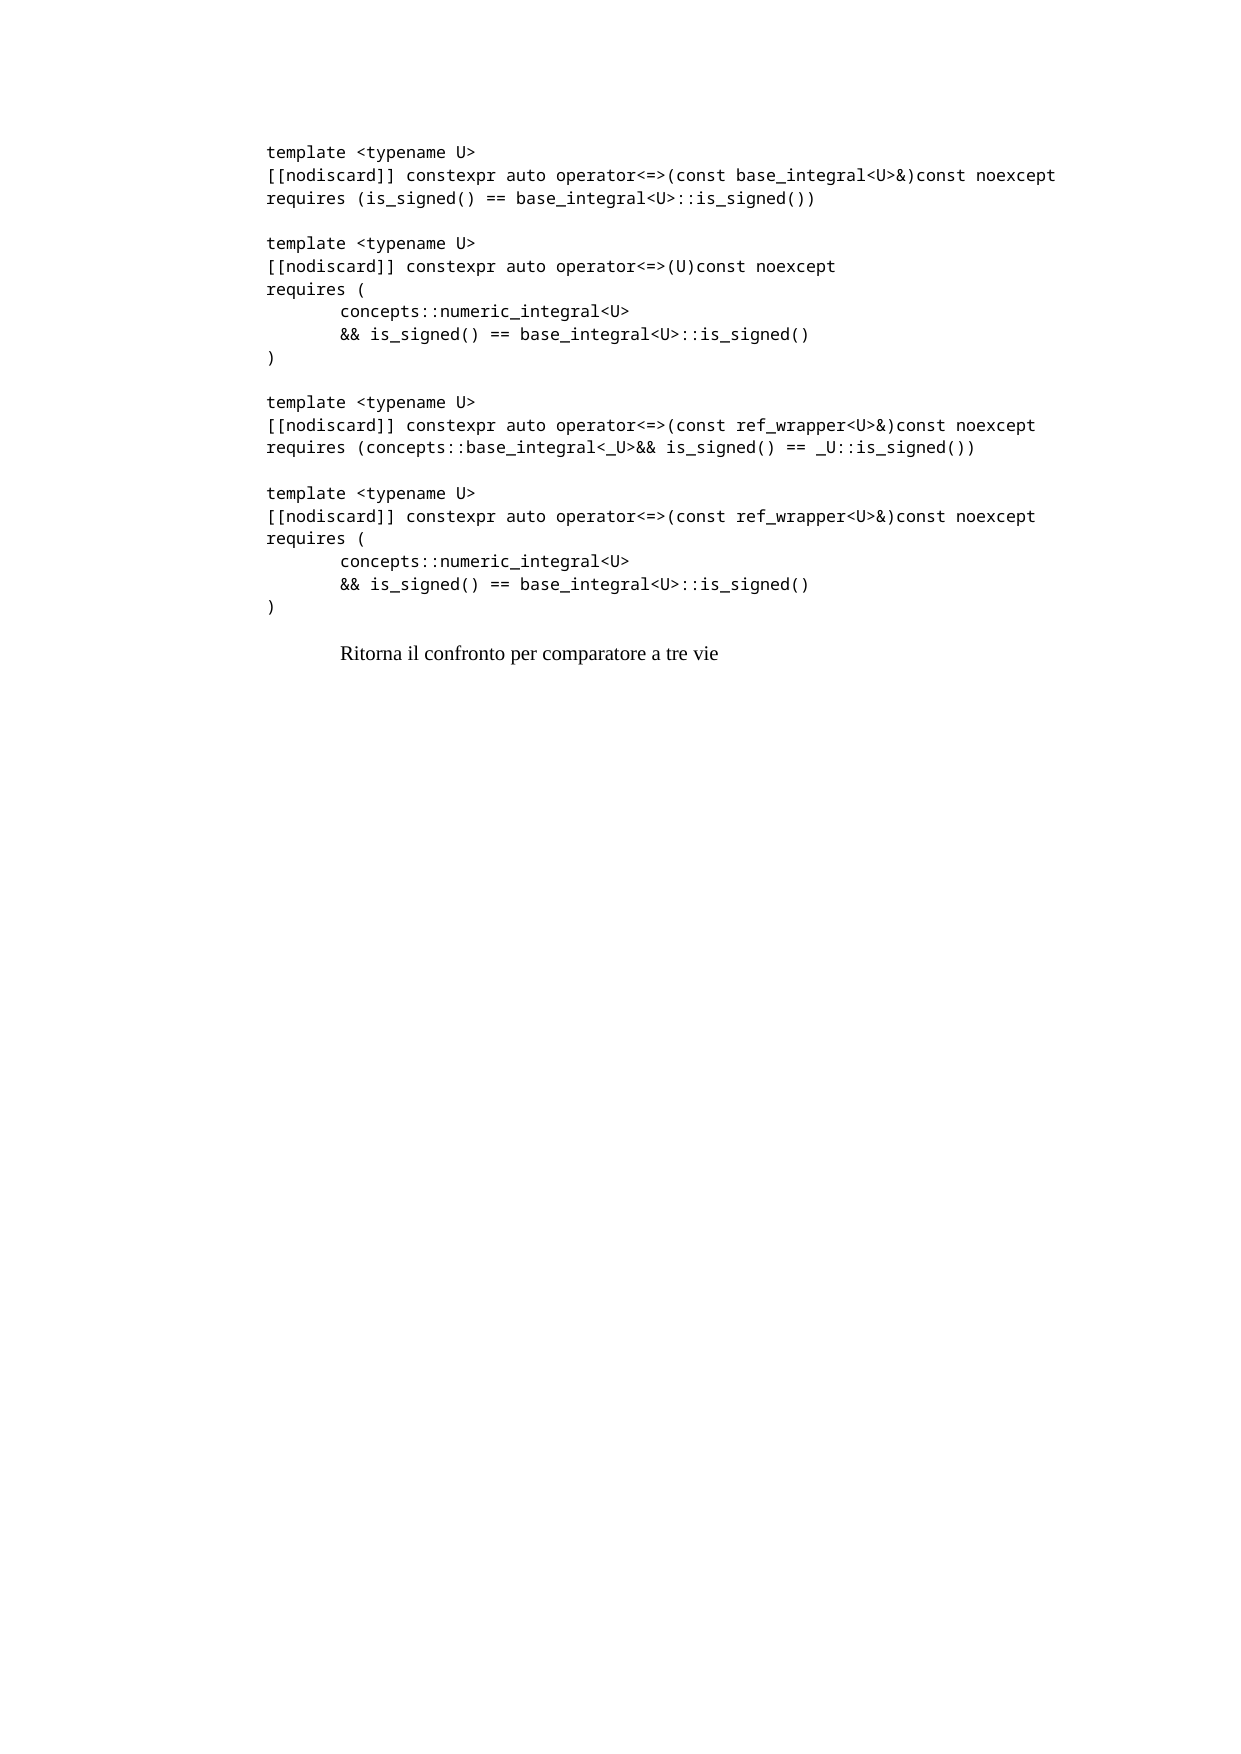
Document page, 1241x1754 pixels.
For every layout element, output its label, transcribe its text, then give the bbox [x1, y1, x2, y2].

text template <typename U> [118, 141, 1122, 163]
text ) [118, 345, 1122, 368]
text [[nodiscard]] constexpr auto operator<=>(const ref_wrapper<U>&)const noexcept [118, 504, 1122, 527]
text && is_signed() == base_integral<U>::is_signed() [118, 322, 1122, 345]
text [[nodiscard]] constexpr auto operator<=>(const ref_wrapper<U>&)const noexcept [118, 413, 1122, 436]
text requires (is_signed() == base_integral<U>::is_signed()) [118, 186, 1122, 209]
text template <typename U> [118, 391, 1122, 413]
text Ritorna il confronto per comparatore a tre vie [118, 640, 1122, 665]
text ) [118, 595, 1122, 618]
text [[nodiscard]] constexpr auto operator<=>(U)const noexcept [118, 254, 1122, 277]
text requires ( [118, 277, 1122, 300]
text concepts::numeric_integral<U> [118, 549, 1122, 572]
text template <typename U> [118, 232, 1122, 254]
text template <typename U> [118, 481, 1122, 504]
text requires ( [118, 527, 1122, 549]
text [[nodiscard]] constexpr auto operator<=>(const base_integral<U>&)const noexcept [118, 163, 1122, 186]
text requires (concepts::base_integral<_U>&& is_signed() == _U::is_signed()) [118, 436, 1122, 459]
text && is_signed() == base_integral<U>::is_signed() [118, 572, 1122, 595]
text concepts::numeric_integral<U> [118, 300, 1122, 322]
